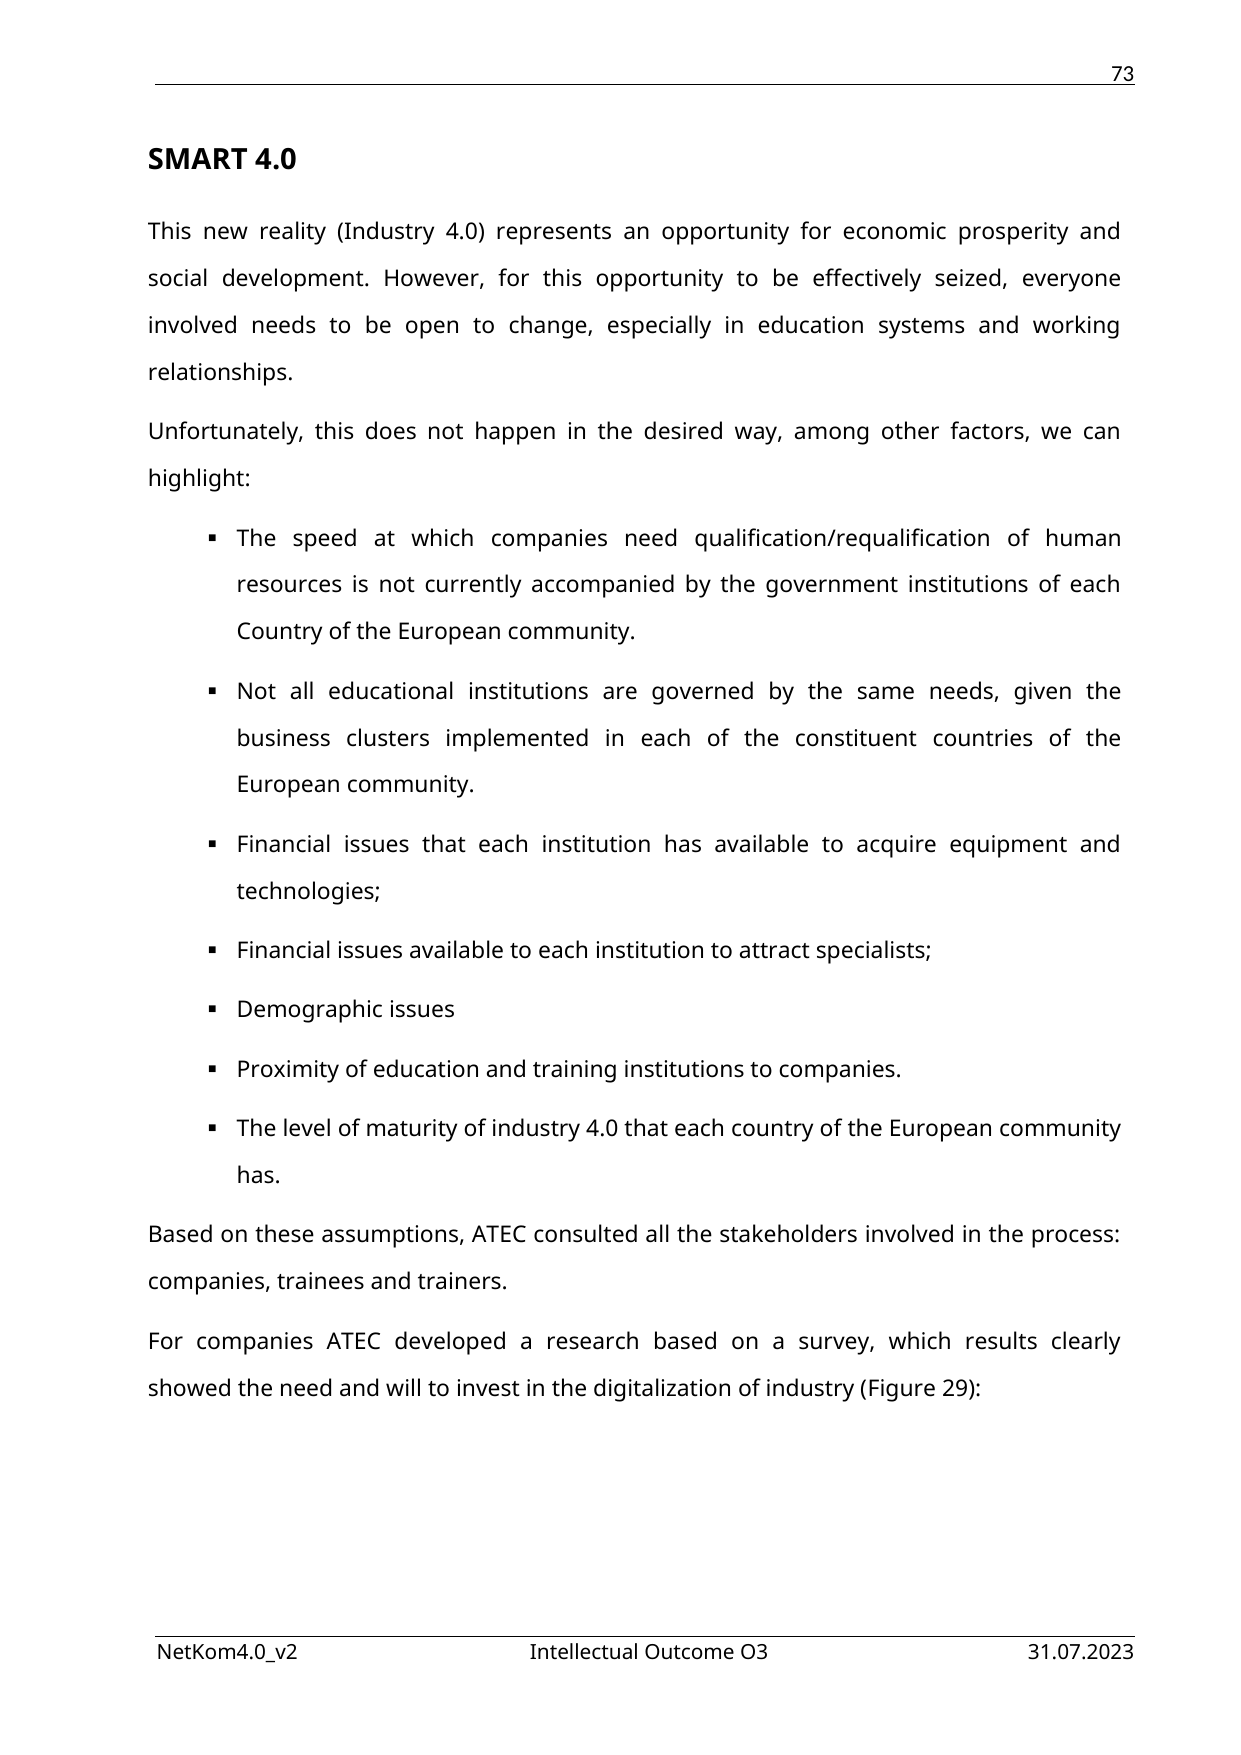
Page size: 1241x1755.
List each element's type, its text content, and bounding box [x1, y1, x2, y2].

list Demographic issues [207, 993, 1122, 1025]
list Not all educational institutions are governed by the same needs, given the business clusters implemented in each of the constituent countries of the European community. [207, 675, 1122, 800]
text This new reality (Industry 4.0) represents an opportunity for economic prosperity and social development. However, for this opportunity to be effectively seized, everyone involved needs to be open to change, especially in education systems and working relationships. [148, 215, 1122, 387]
list Financial issues available to each institution to attract specialists; [207, 934, 1122, 965]
text For companies ATEC developed a research based on a survey, which results clearly showed the need and will to invest in the digitalization of industry (Figure 29): [148, 1325, 1122, 1403]
list The level of maturity of industry 4.0 that each country of the European community has. [207, 1112, 1122, 1190]
list The speed at which companies need qualification/requalification of human resources is not currently accompanied by the government institutions of each Country of the European community. [207, 522, 1122, 647]
text Based on these assumptions, ATEC consulted all the stakeholders involved in the process: companies, trainees and trainers. [148, 1218, 1122, 1297]
subtitle SMART 4.0 [148, 138, 1093, 178]
list Financial issues that each institution has available to acquire equipment and technologies; [207, 828, 1122, 906]
list Proximity of education and training institutions to companies. [207, 1053, 1122, 1084]
text Unfortunately, this does not happen in the desired way, among other factors, we can highlight: [148, 415, 1122, 493]
